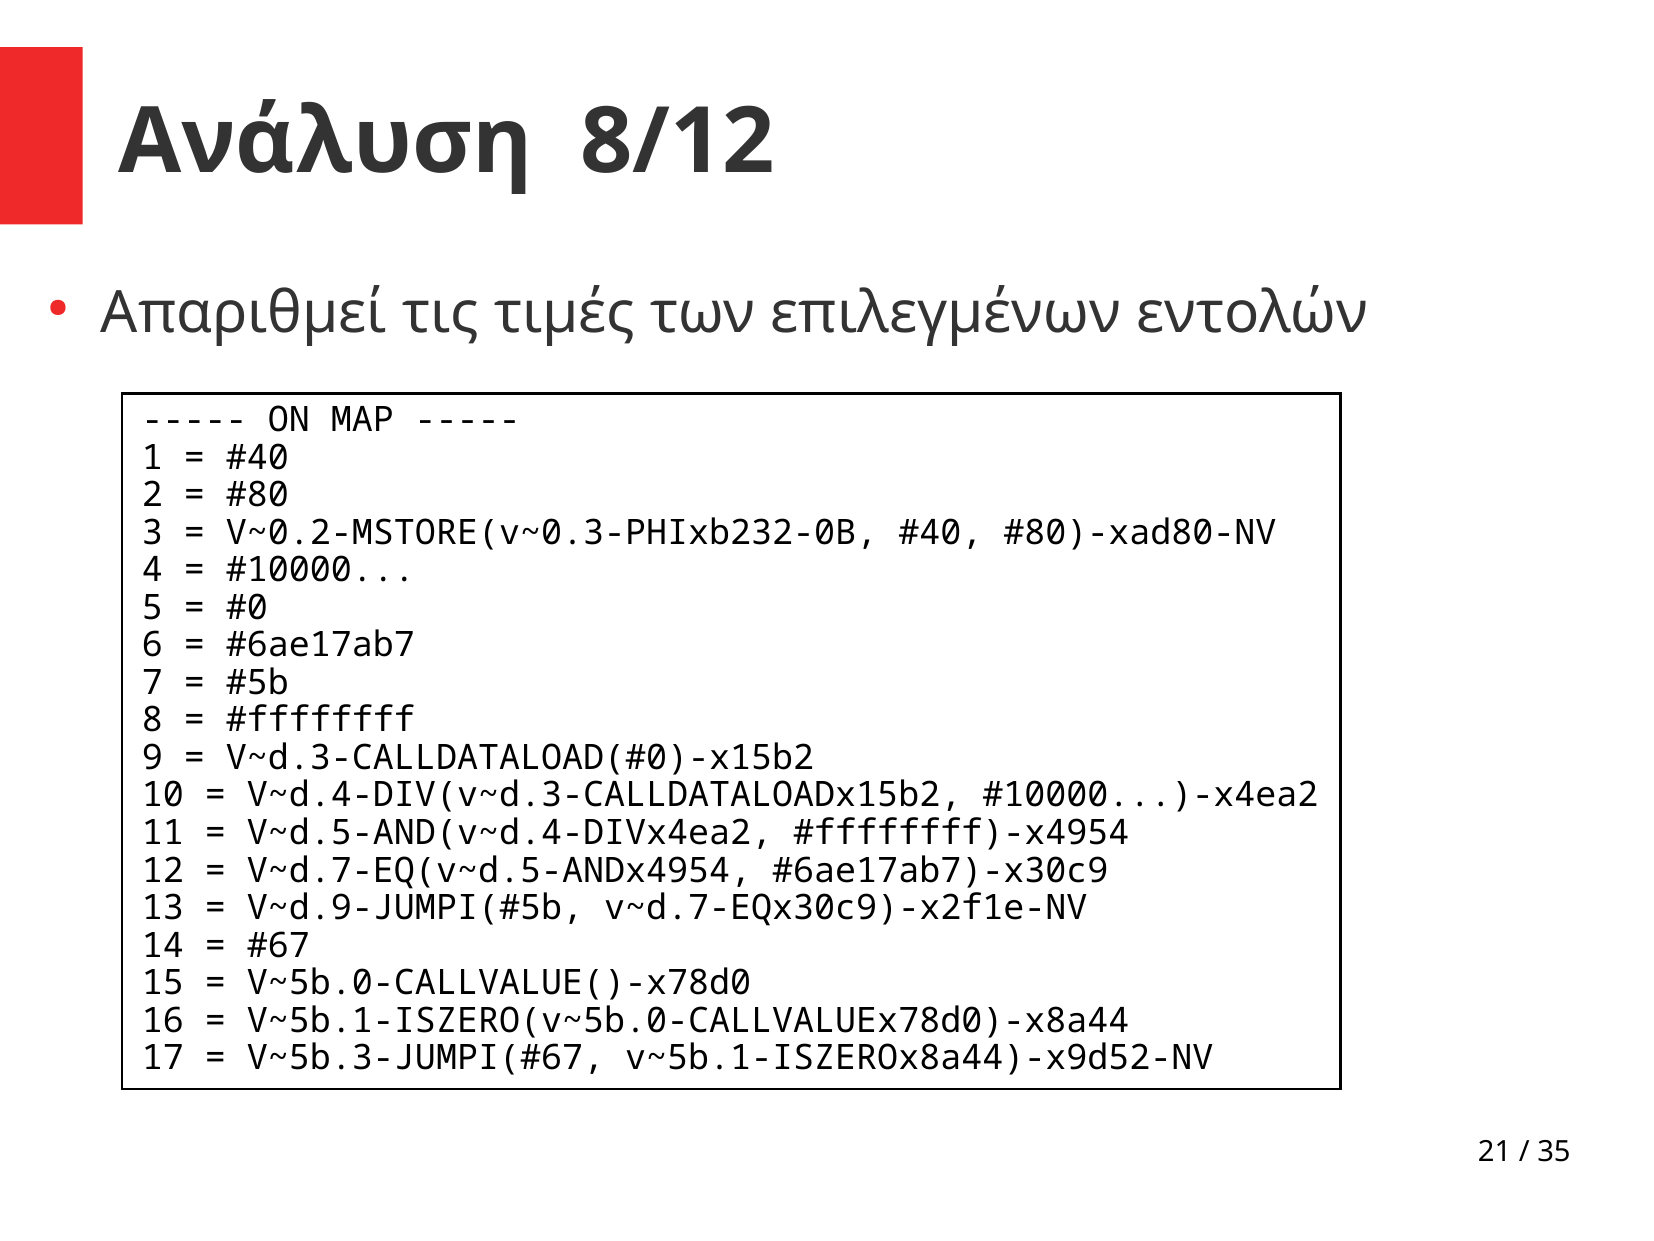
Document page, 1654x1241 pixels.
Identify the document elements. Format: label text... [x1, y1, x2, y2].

picture [110, 381, 1352, 1102]
list Απαριθμεί τις τιμές των επιλεγμένων εντολών [30, 270, 1621, 376]
title Ανάλυση 8/12 [118, 33, 1571, 241]
